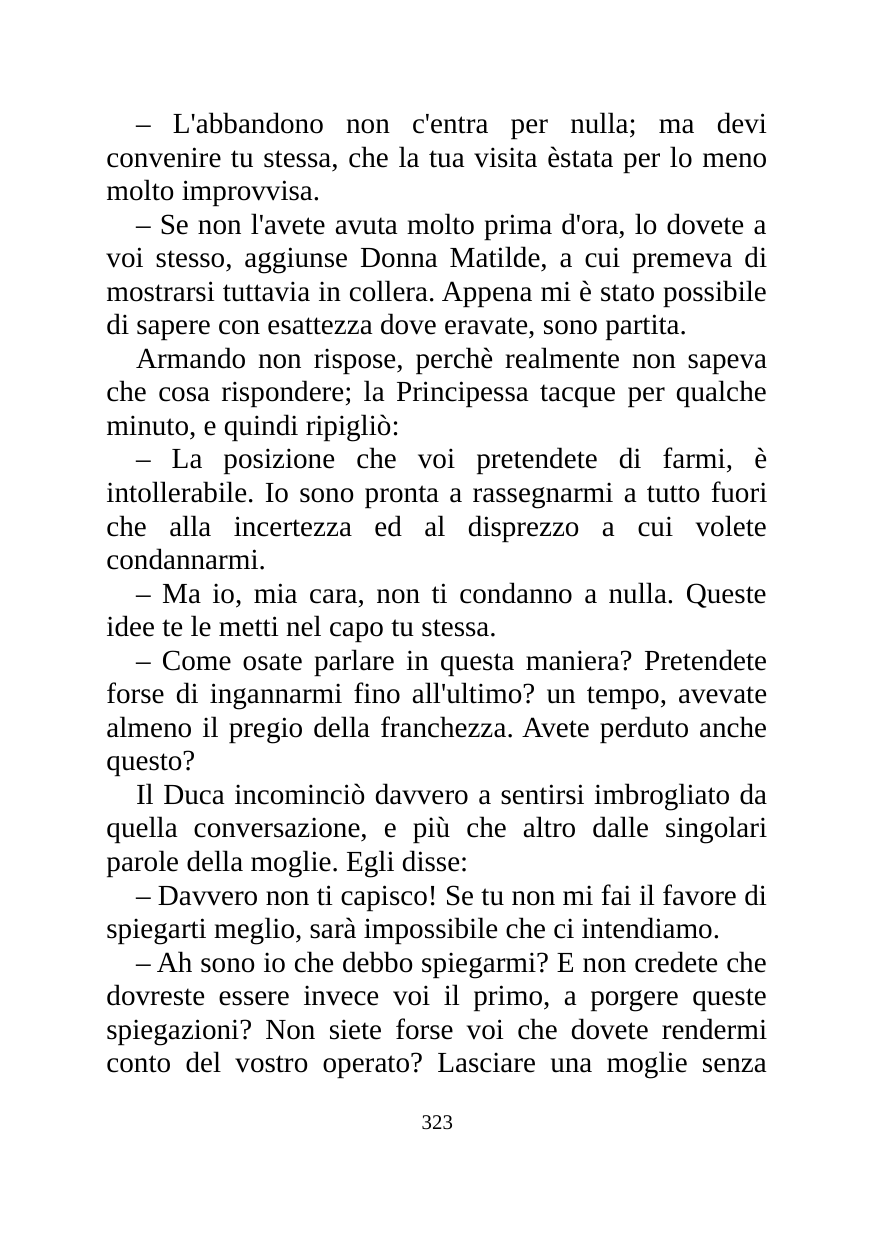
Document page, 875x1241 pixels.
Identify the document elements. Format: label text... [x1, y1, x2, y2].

text Armando non rispose, perchè realmente non sapeva che cosa rispondere; la Principessa tacque per qualche minuto, e quindi ripigliò: [106, 341, 768, 442]
text – L'abbandono non c'entra per nulla; ma devi convenire tu stessa, che la tua visita èstata per lo meno molto improvvisa. [106, 106, 768, 207]
text – Se non l'avete avuta molto prima d'ora, lo dovete a voi stesso, aggiunse Donna Matilde, a cui premeva di mostrarsi tuttavia in collera. Appena mi è stato possibile di sapere con esattezza dove eravate, sono partita. [106, 207, 768, 341]
text Il Duca incominciò davvero a sentirsi imbrogliato da quella conversazione, e più che altro dalle singolari parole della moglie. Egli disse: [106, 777, 768, 878]
text – Ma io, mia cara, non ti condanno a nulla. Queste idee te le metti nel capo tu stessa. [106, 576, 768, 643]
text – Davvero non ti capisco! Se tu non mi fai il favore di spiegarti meglio, sarà impossibile che ci intendiamo. [106, 878, 768, 945]
text – Ah sono io che debbo spiegarmi? E non credete che dovreste essere invece voi il primo, a porgere queste spiegazioni? Non siete forse voi che dovete rendermi conto del vostro operato? Lasciare una moglie senza [106, 945, 768, 1079]
text – Come osate parlare in questa maniera? Pretendete forse di ingannarmi fino all'ultimo? un tempo, avevate almeno il pregio della franchezza. Avete perduto anche questo? [106, 643, 768, 777]
text – La posizione che voi pretendete di farmi, è intollerabile. Io sono pronta a rassegnarmi a tutto fuori che alla incertezza ed al disprezzo a cui volete condannarmi. [106, 442, 768, 576]
